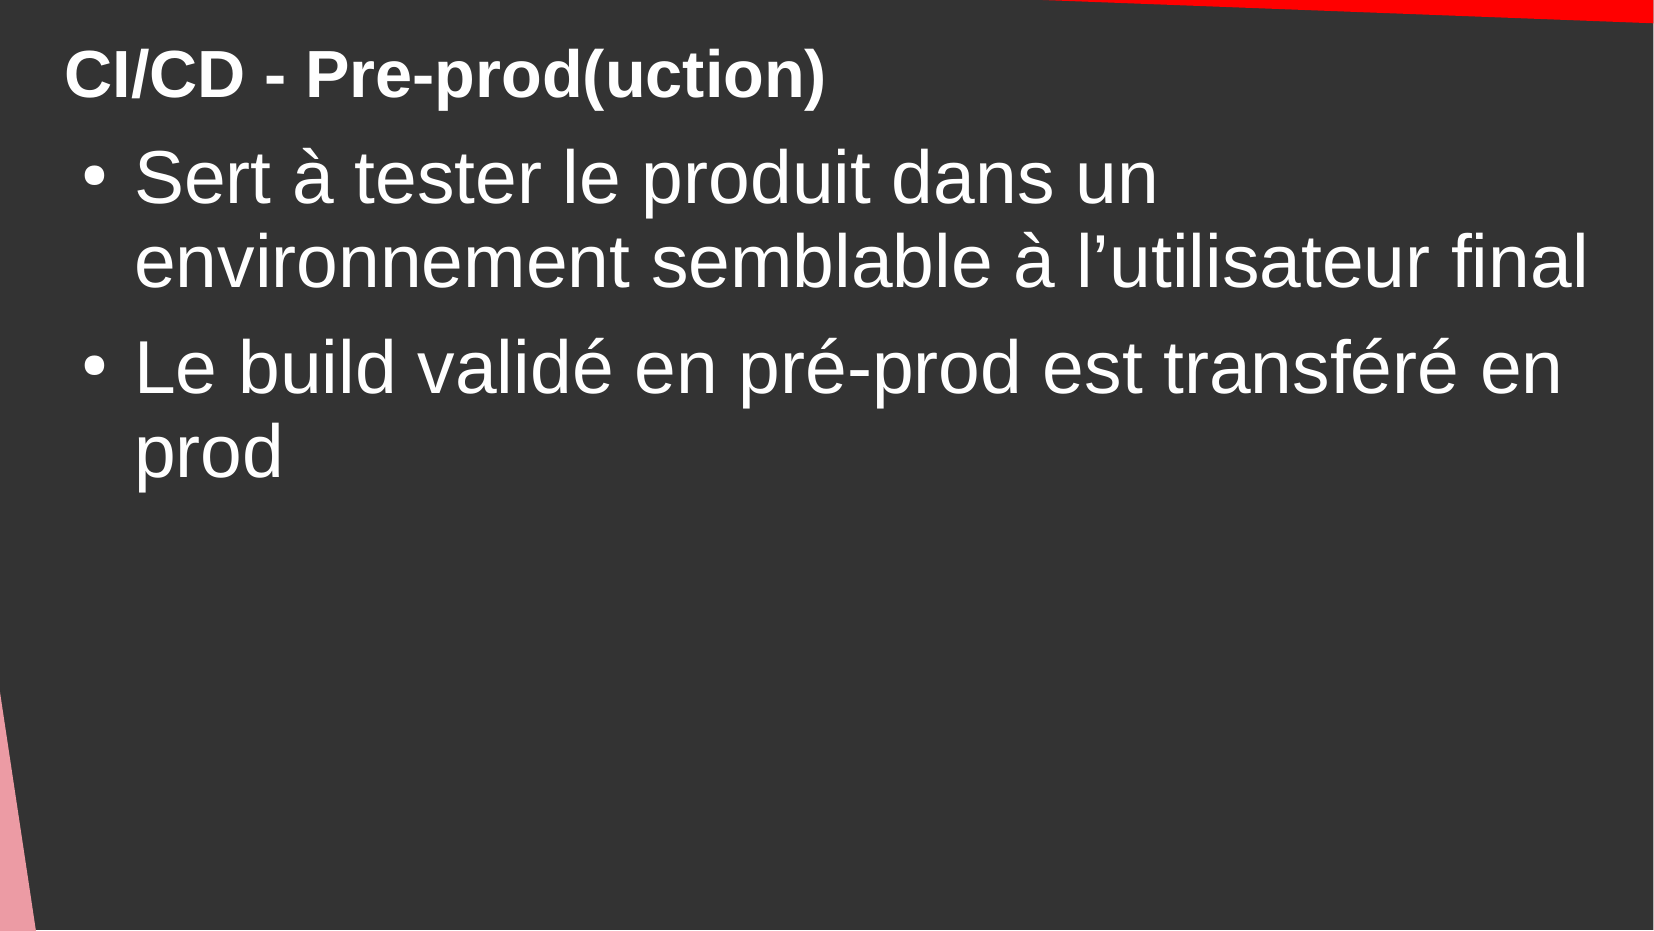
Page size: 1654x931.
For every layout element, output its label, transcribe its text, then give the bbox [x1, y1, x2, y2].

text_box [1042, 0, 1654, 24]
title CI/CD - Pre-prod(uction) [64, 37, 1471, 119]
text_box [0, 692, 36, 931]
list Sert à tester le produit dans un environnement semblable à l’utilisateur final Le build validé en pré-prod est transféré en prod [63, 135, 1607, 709]
